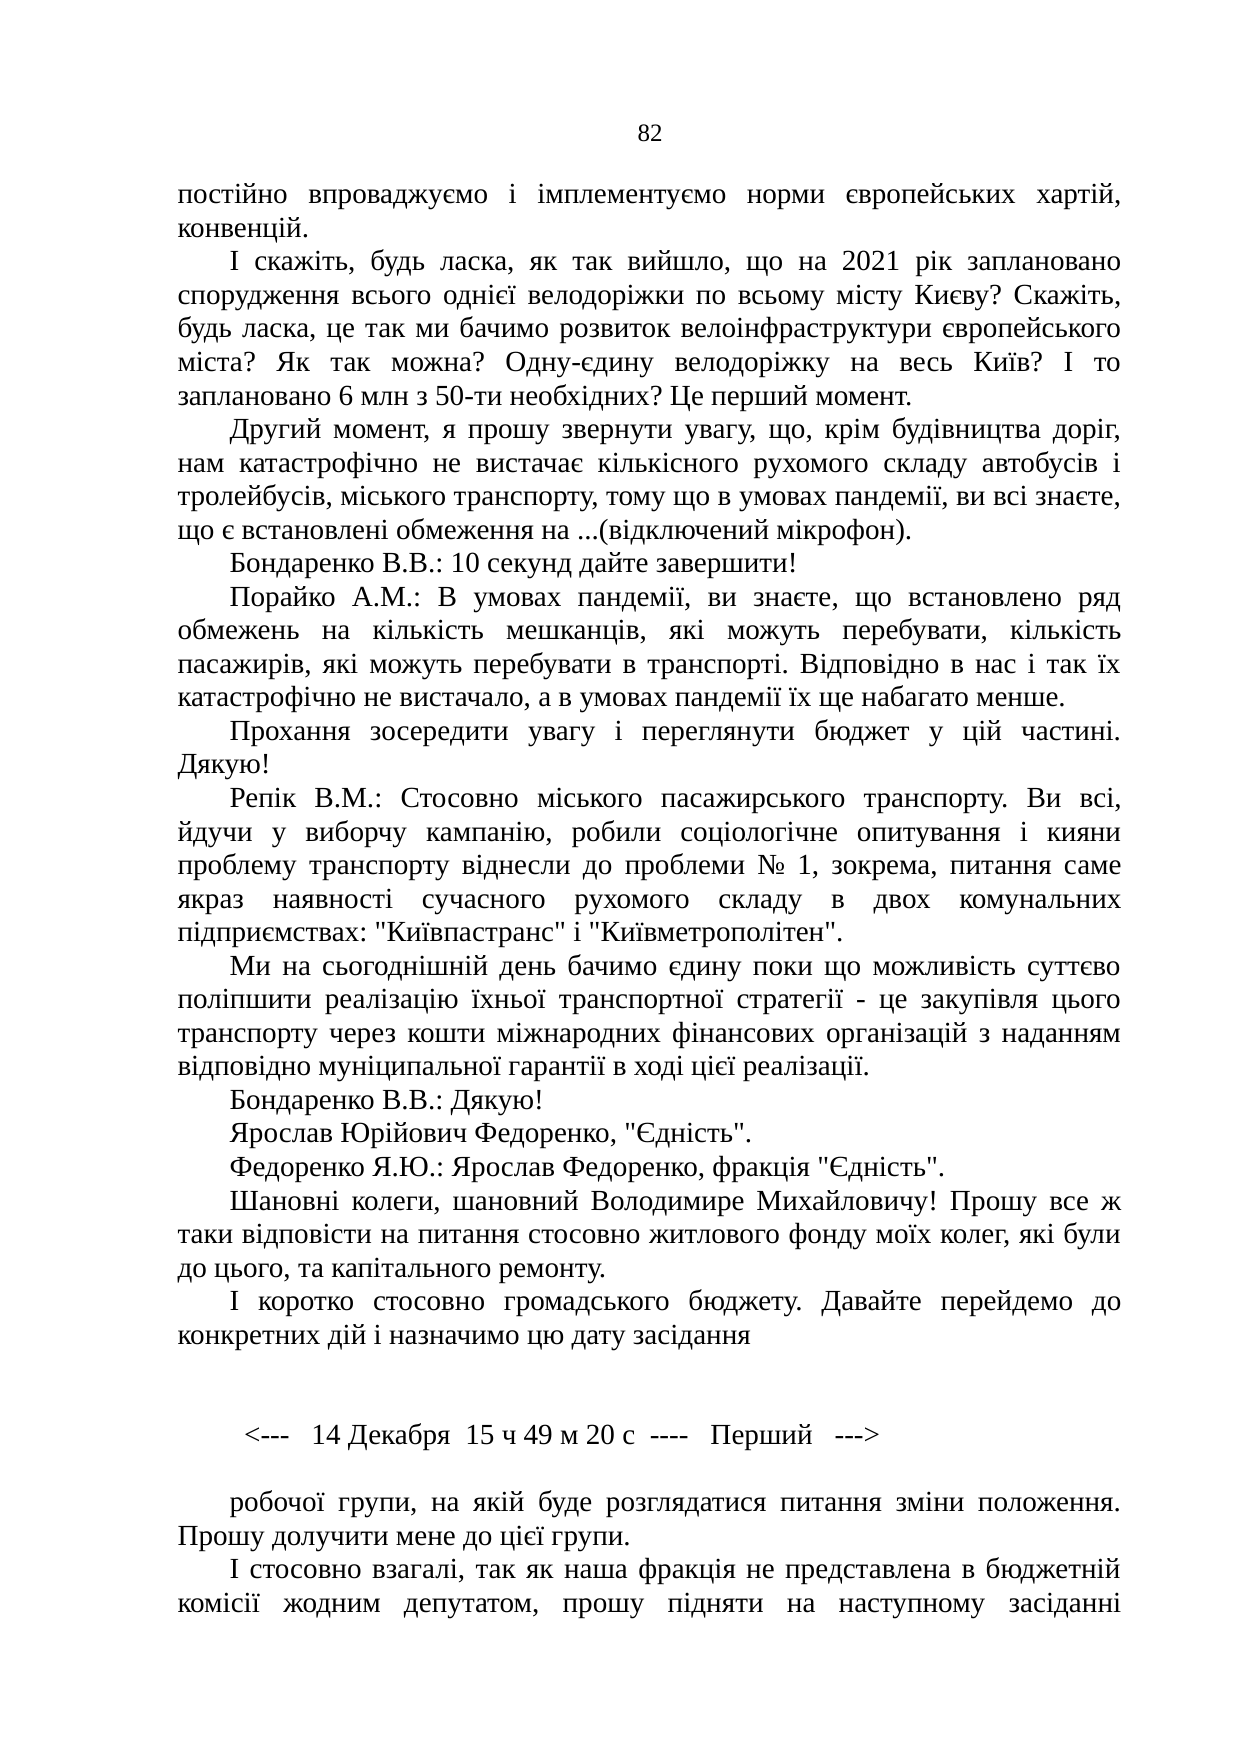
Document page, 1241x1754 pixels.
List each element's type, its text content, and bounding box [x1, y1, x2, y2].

text І стосовно взагалі, так як наша фракція не представлена в бюджетній комісії жодним депутатом, прошу підняти на наступному засіданні [177, 1552, 1122, 1619]
text Шановні колеги, шановний Володимире Михайловичу! Прошу все ж таки відповісти на питання стосовно житлового фонду моїх колег, які були до цього, та капітального ремонту. [177, 1183, 1122, 1283]
text Прохання зосередити увагу і переглянути бюджет у цій частині. Дякую! [177, 713, 1122, 780]
text <--- 14 Декабря 15 ч 49 м 20 с ---- Перший ---> [177, 1417, 1122, 1451]
text І коротко стосовно громадського бюджету. Давайте перейдемо до конкретних дій і назначимо цю дату засідання [177, 1283, 1122, 1350]
text робочої групи, на якій буде розглядатися питання зміни положення. Прошу долучити мене до цієї групи. [177, 1484, 1122, 1552]
text Бондаренко В.В.: Дякую! [177, 1082, 1122, 1116]
text Порайко А.М.: В умовах пандемії, ви знаєте, що встановлено ряд обмежень на кількість мешканців, які можуть перебувати, кількість пасажирів, які можуть перебувати в транспорті. Відповідно в нас і так їх катастрофічно не вистачало, а в умовах пандемії їх ще набагато менше. [177, 579, 1122, 713]
text Репік В.М.: Стосовно міського пасажирського транспорту. Ви всі, йдучи у виборчу кампанію, робили соціологічне опитування і кияни проблему транспорту віднесли до проблеми № 1, зокрема, питання саме якраз наявності сучасного рухомого складу в двох комунальних підприємствах: "Київпастранс" і "Київметрополітен". [177, 780, 1122, 948]
text Ярослав Юрійович Федоренко, "Єдність". [177, 1116, 1122, 1149]
text постійно впроваджуємо і імплементуємо норми європейських хартій, конвенцій. [177, 176, 1122, 243]
text І скажіть, будь ласка, як так вийшло, що на 2021 рік заплановано спорудження всього однієї велодоріжки по всьому місту Києву? Скажіть, будь ласка, це так ми бачимо розвиток велоінфраструктури європейського міста? Як так можна? Одну-єдину велодоріжку на весь Київ? І то заплановано 6 млн з 50-ти необхідних? Це перший момент. [177, 243, 1122, 411]
text Другий момент, я прошу звернути увагу, що, крім будівництва доріг, нам катастрофічно не вистачає кількісного рухомого складу автобусів і тролейбусів, міського транспорту, тому що в умовах пандемії, ви всі знаєте, що є встановлені обмеження на ...(відключений мікрофон). [177, 411, 1122, 545]
text Ми на сьогоднішній день бачимо єдину поки що можливість суттєво поліпшити реалізацію їхньої транспортної стратегії - це закупівля цього транспорту через кошти міжнародних фінансових організацій з наданням відповідно муніципальної гарантії в ході цієї реалізації. [177, 948, 1122, 1082]
text Бондаренко В.В.: 10 секунд дайте завершити! [177, 545, 1122, 579]
text Федоренко Я.Ю.: Ярослав Федоренко, фракція "Єдність". [177, 1149, 1122, 1183]
